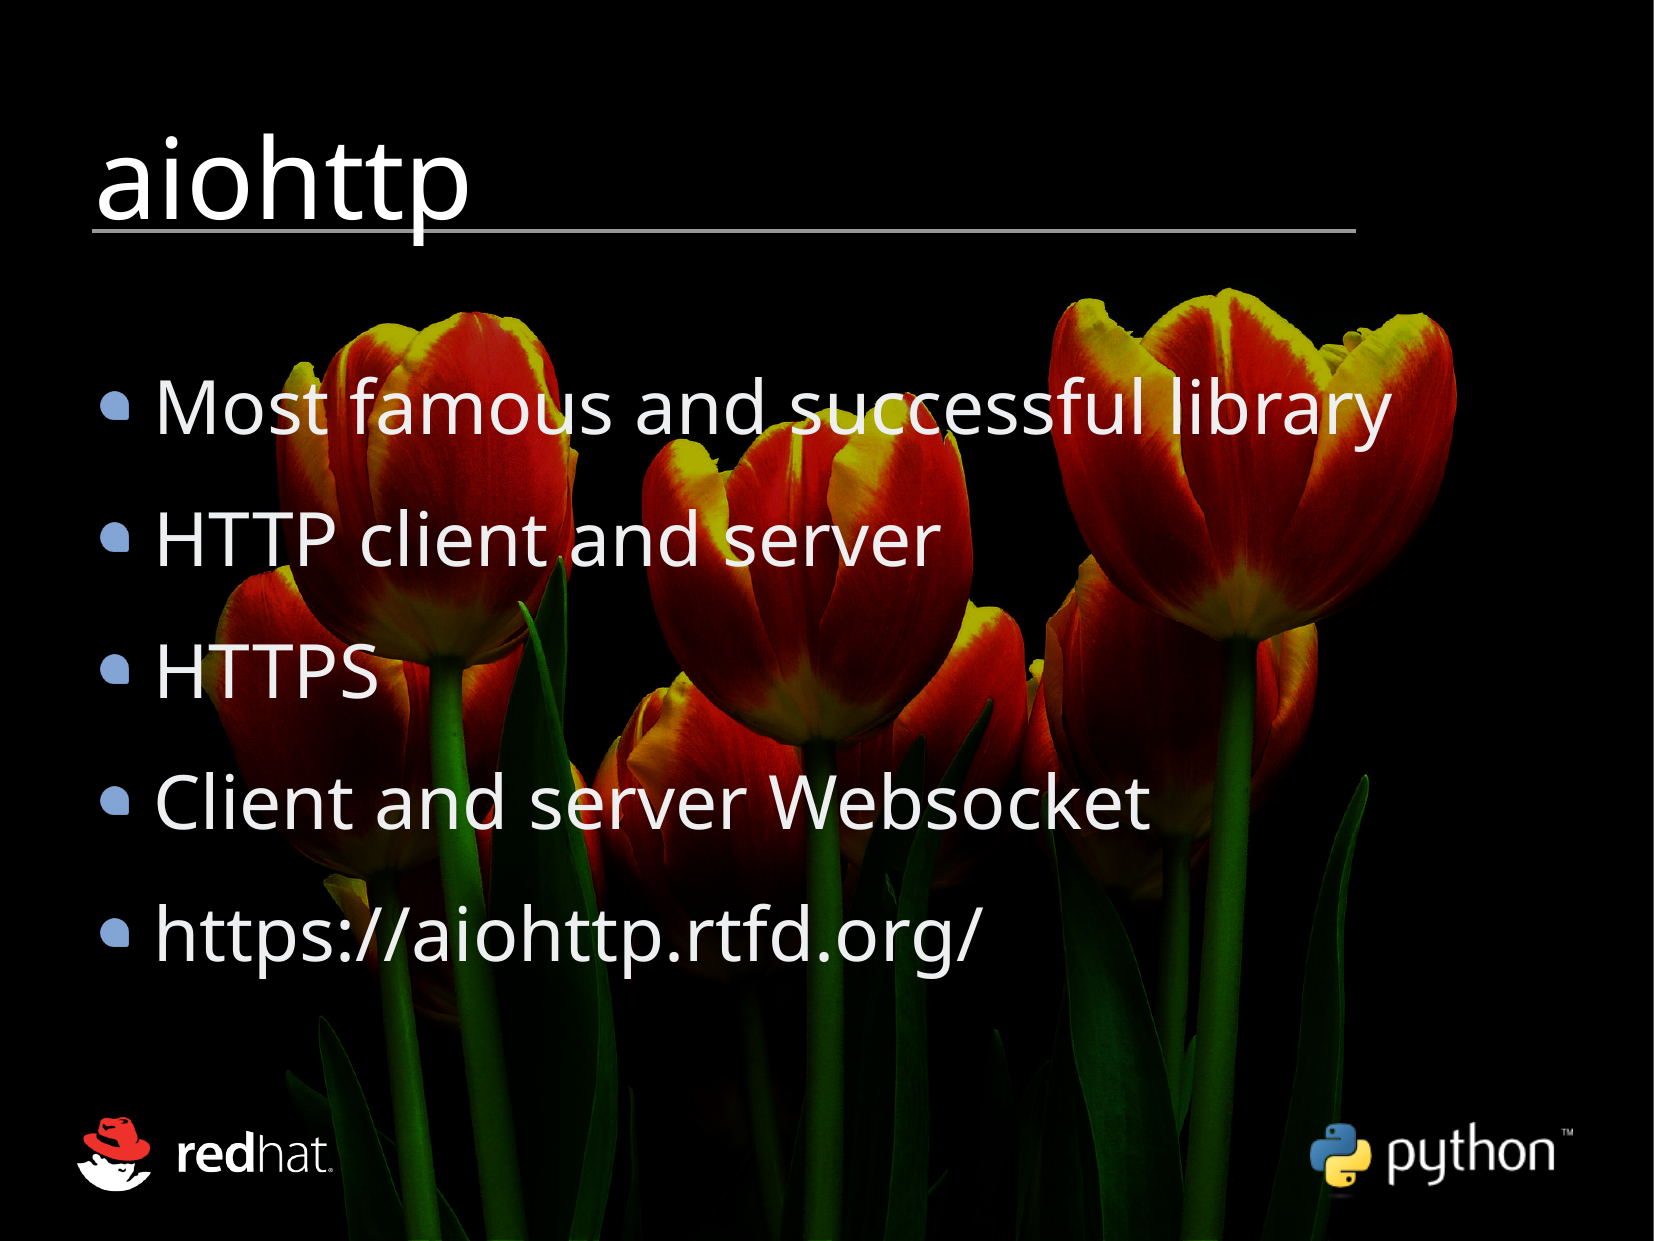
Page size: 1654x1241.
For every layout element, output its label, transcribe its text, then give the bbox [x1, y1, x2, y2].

picture [0, 0, 1654, 1241]
title aiohttp [94, 100, 1426, 251]
list Most famous and successful library HTTP client and server HTTPS Client and server Websocket https://aiohttp.rtfd.org/ [82, 354, 1571, 1094]
